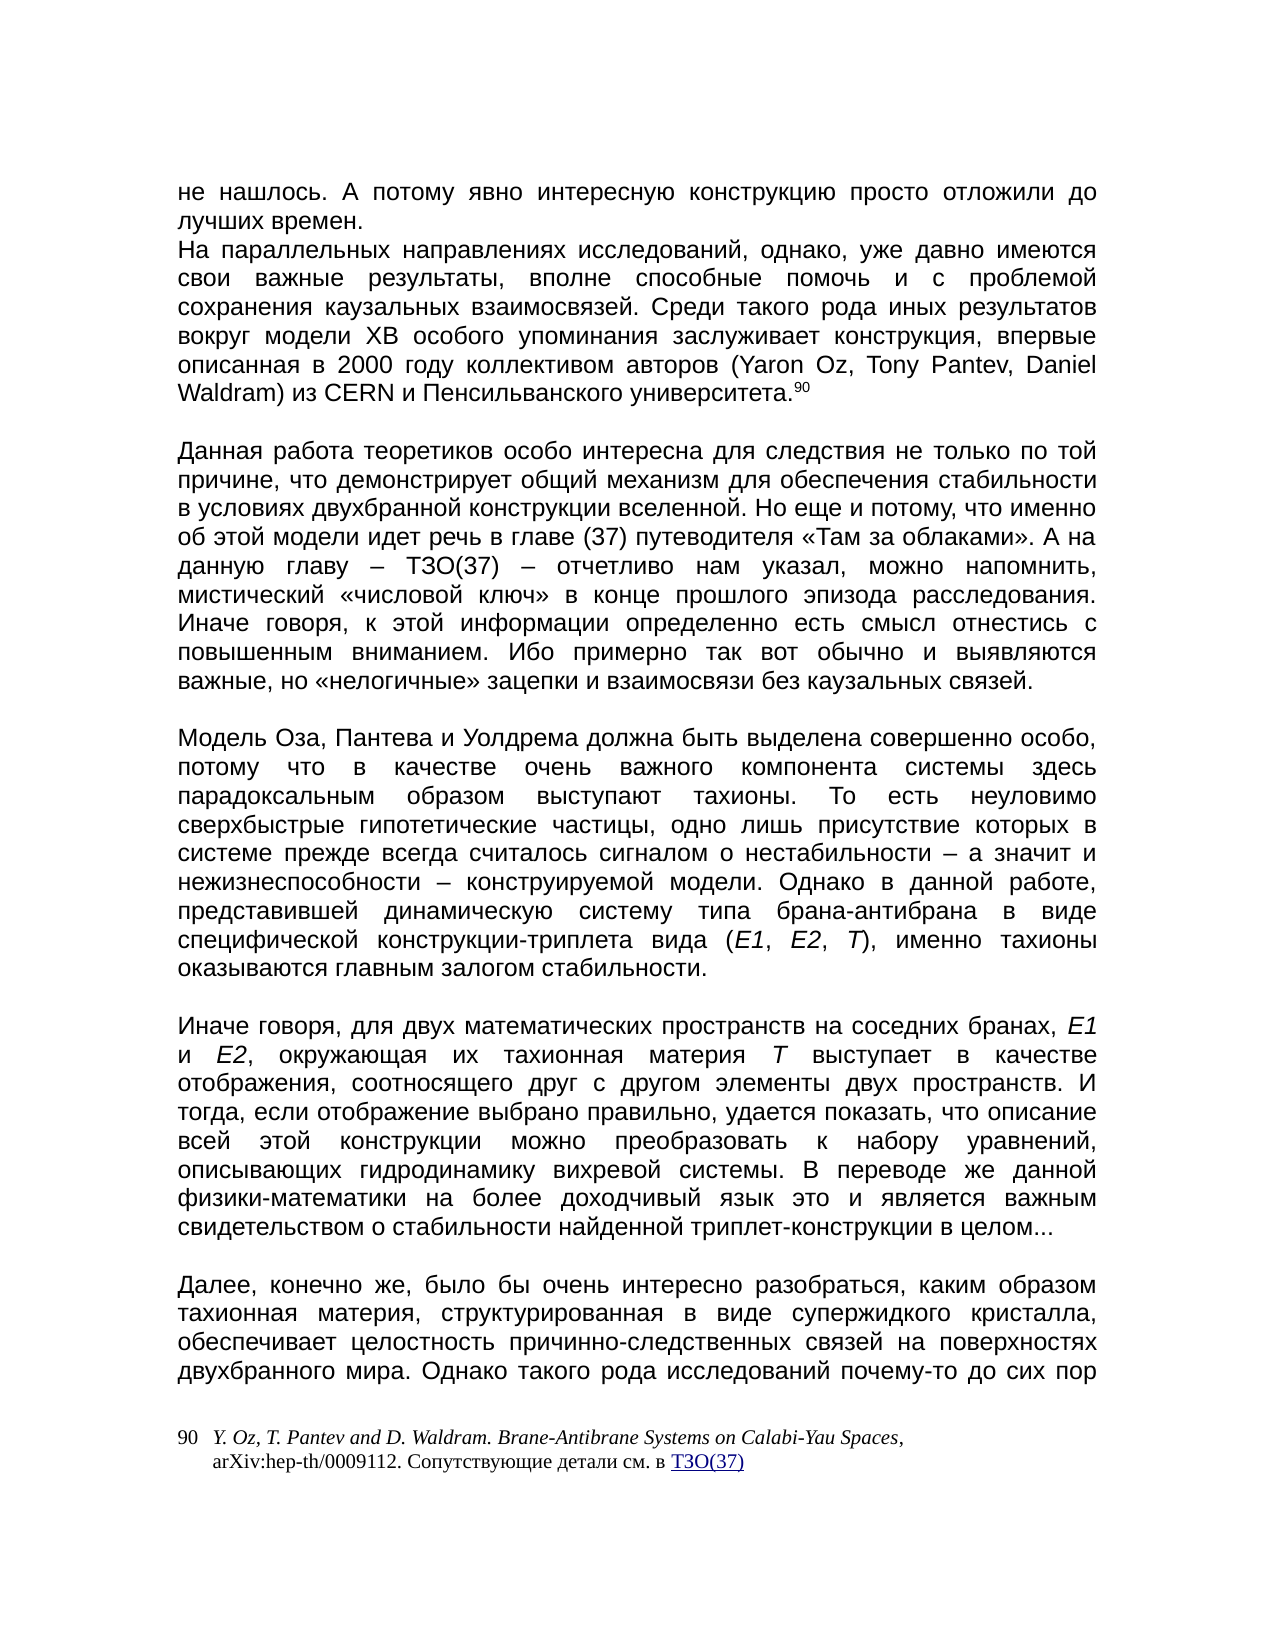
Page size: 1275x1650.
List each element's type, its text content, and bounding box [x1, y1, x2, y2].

text Иначе говоря, для двух математических пространств на соседних бранах, E1 и E2, окружающая их тахионная материя T выступает в качестве отображения, соотносящего друг с другом элементы двух пространств. И тогда, если отображение выбрано правильно, удается показать, что описание всей этой конструкции можно преобразовать к набору уравнений, описывающих гидродинамику вихревой системы. В переводе же данной физики-математики на более доходчивый язык это и является важным свидетельством о стабильности найденной триплет-конструкции в целом... [177, 1011, 1098, 1241]
text На параллельных направлениях исследований, однако, уже давно имеются свои важные результаты, вполне способные помочь и с проблемой сохранения каузальных взаимосвязей. Среди такого рода иных результатов вокруг модели ХВ особого упоминания заслуживает конструкция, впервые описанная в 2000 году коллективом авторов (Yaron Oz, Tony Pantev, Daniel Waldram) из CERN и Пенсильванского университета. [177, 235, 1098, 407]
text Модель Оза, Пантева и Уолдрема должна быть выделена совершенно особо, потому что в качестве очень важного компонента системы здесь парадоксальным образом выступают тахионы. То есть неуловимо сверхбыстрые гипотетические частицы, одно лишь присутствие которых в системе прежде всегда считалось сигналом о нестабильности – а значит и нежизнеспособности – конструируемой модели. Однако в данной работе, представившей динамическую систему типа брана-антибрана в виде специфической конструкции-триплета вида (E1, E2, T), именно тахионы оказываются главным залогом стабильности. [177, 723, 1098, 982]
text Y. Oz, T. Pantev and D. Waldram. Brane-Antibrane Systems on Calabi-Yau Spaces, arXiv:hep-th/0009112. Сопутствующие детали см. в ТЗО(37) [177, 1425, 1098, 1473]
text Далее, конечно же, было бы очень интересно разобраться, каким образом тахионная материя, структурированная в виде супержидкого кристалла, обеспечивает целостность причинно-следственных связей на поверхностях двухбранного мира. Однако такого рода исследований почему-то до сих пор [177, 1270, 1098, 1385]
text Данная работа теоретиков особо интересна для следствия не только по той причине, что демонстрирует общий механизм для обеспечения стабильности в условиях двухбранной конструкции вселенной. Но еще и потому, что именно об этой модели идет речь в главе (37) путеводителя «Там за облаками». А на данную главу – ТЗО(37) – отчетливо нам указал, можно напомнить, мистический «числовой ключ» в конце прошлого эпизода расследования. Иначе говоря, к этой информации определенно есть смысл отнестись с повышенным вниманием. Ибо примерно так вот обычно и выявляются важные, но «нелогичные» зацепки и взаимосвязи без каузальных связей. [177, 436, 1098, 695]
text не нашлось. А потому явно интересную конструкцию просто отложили до лучших времен. [177, 177, 1098, 235]
